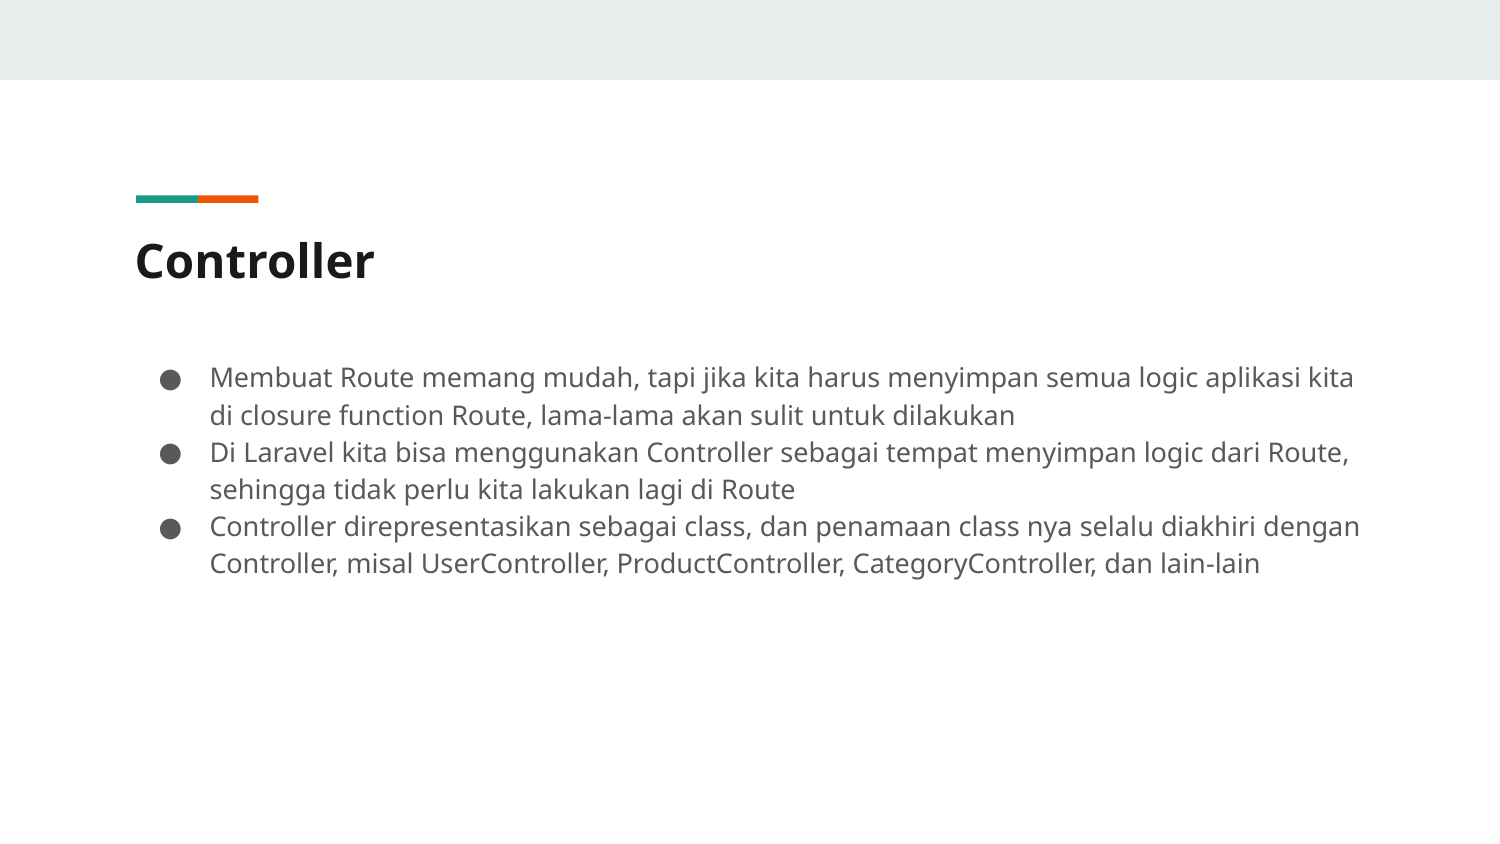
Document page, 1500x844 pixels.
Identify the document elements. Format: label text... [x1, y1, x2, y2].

title Controller [119, 216, 1381, 305]
list Membuat Route memang mudah, tapi jika kita harus menyimpan semua logic aplikasi kita di closure function Route, lama-lama akan sulit untuk dilakukan Di Laravel kita bisa menggunakan Controller sebagai tempat menyimpan logic dari Route, sehingga tidak perlu kita lakukan lagi di Route Controller direpresentasikan sebagai class, dan penamaan class nya selalu diakhiri dengan Controller, misal UserController, ProductController, CategoryController, dan lain-lain [119, 341, 1381, 712]
